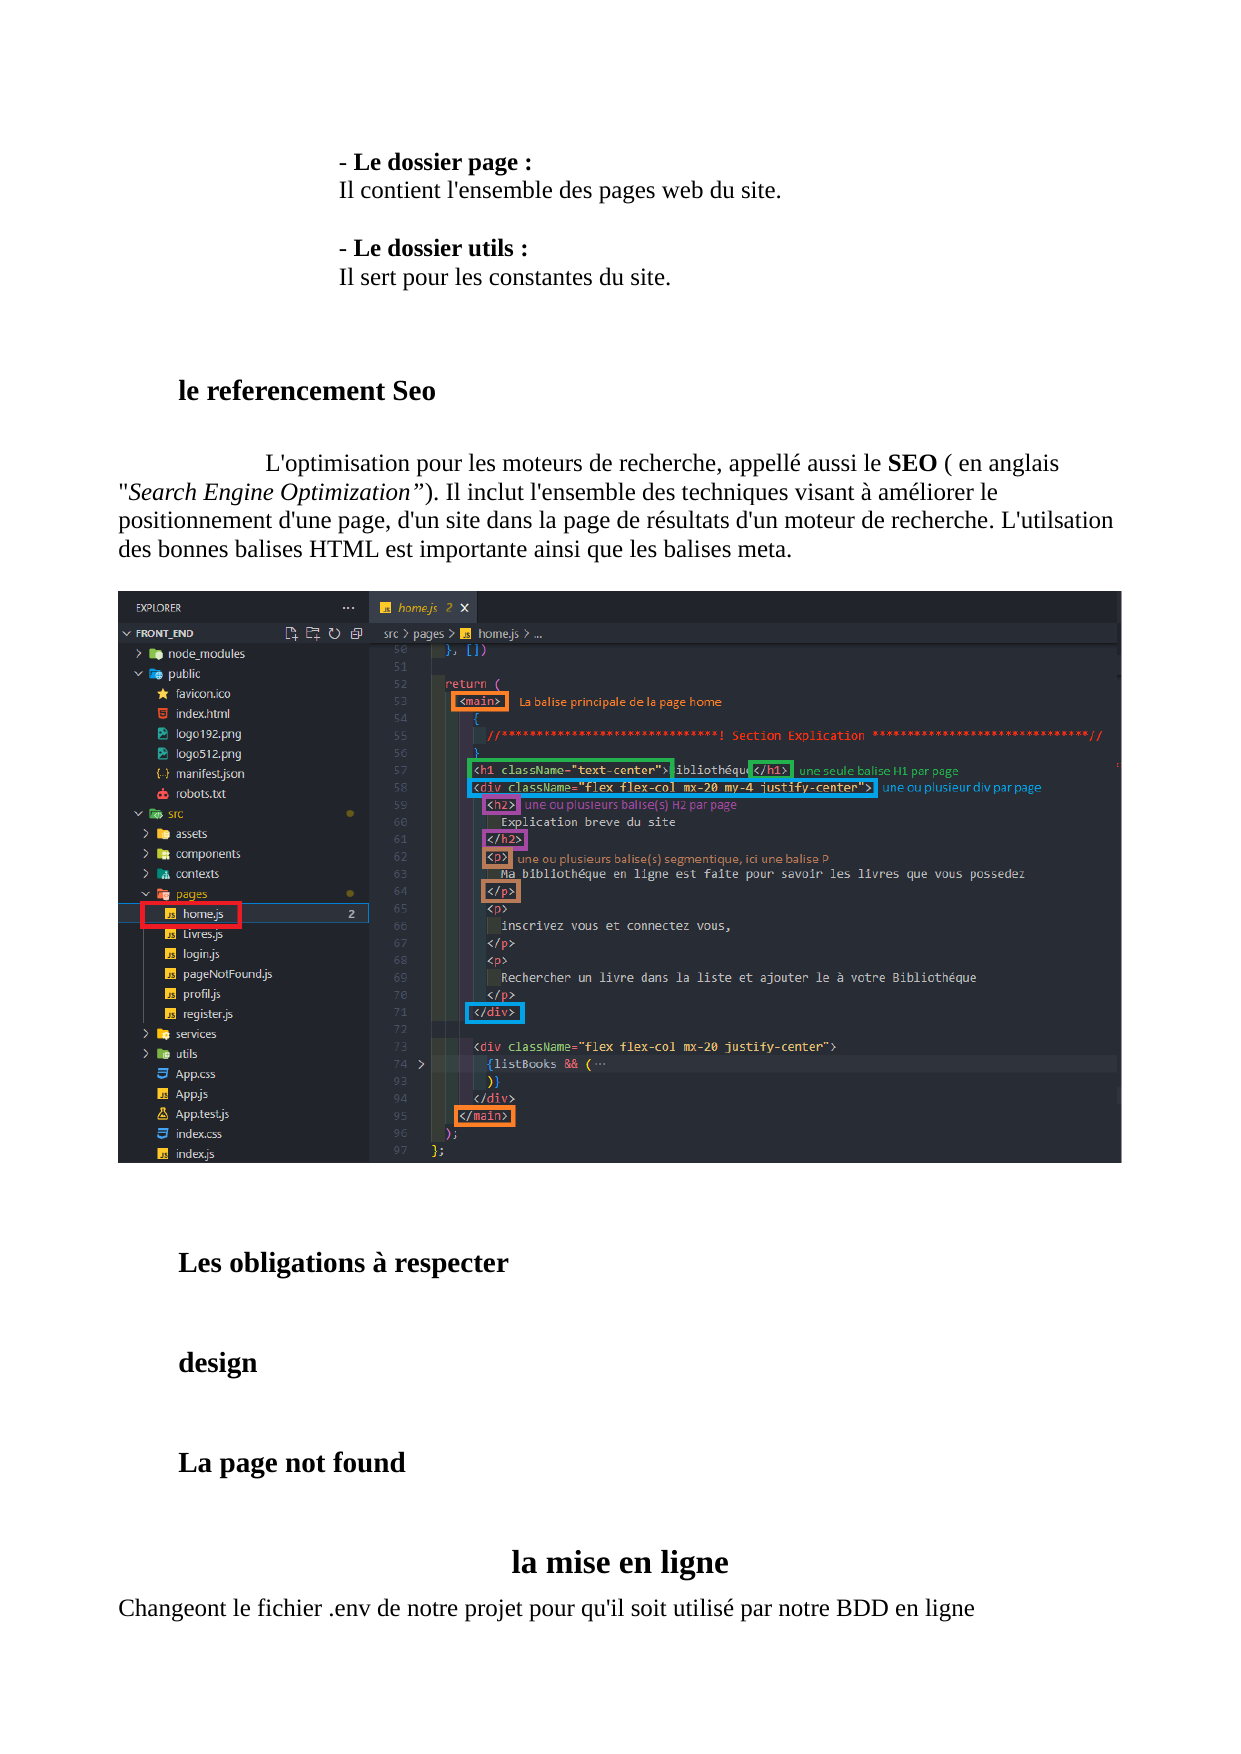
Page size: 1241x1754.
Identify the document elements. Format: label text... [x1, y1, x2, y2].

subtitle la mise en ligne [118, 1542, 1122, 1581]
subtitle design [118, 1345, 1122, 1379]
subtitle le referencement Seo [118, 373, 1122, 407]
text Il contient l'ensemble des pages web du site. [118, 176, 1122, 204]
text - Le dossier utils : [118, 233, 1122, 262]
text L'optimisation pour les moteurs de recherche, appellé aussi le SEO ( en anglais "Search Engine Optimization”). Il inclut l'ensemble des techniques visant à améliorer le positionnement d'une page, d'un site dans la page de résultats d'un moteur de recherche. L'utilsation des bonnes balises HTML est importante ainsi que les balises meta. [118, 448, 1122, 563]
text - Le dossier page : [118, 147, 1122, 176]
text Changeont le fichier .env de notre projet pour qu'il soit utilisé par notre BDD en ligne [118, 1593, 1122, 1622]
picture [118, 591, 1122, 1163]
subtitle Les obligations à respecter [118, 1246, 1122, 1279]
subtitle La page not found [118, 1445, 1122, 1479]
text Il sert pour les constantes du site. [118, 262, 1122, 291]
